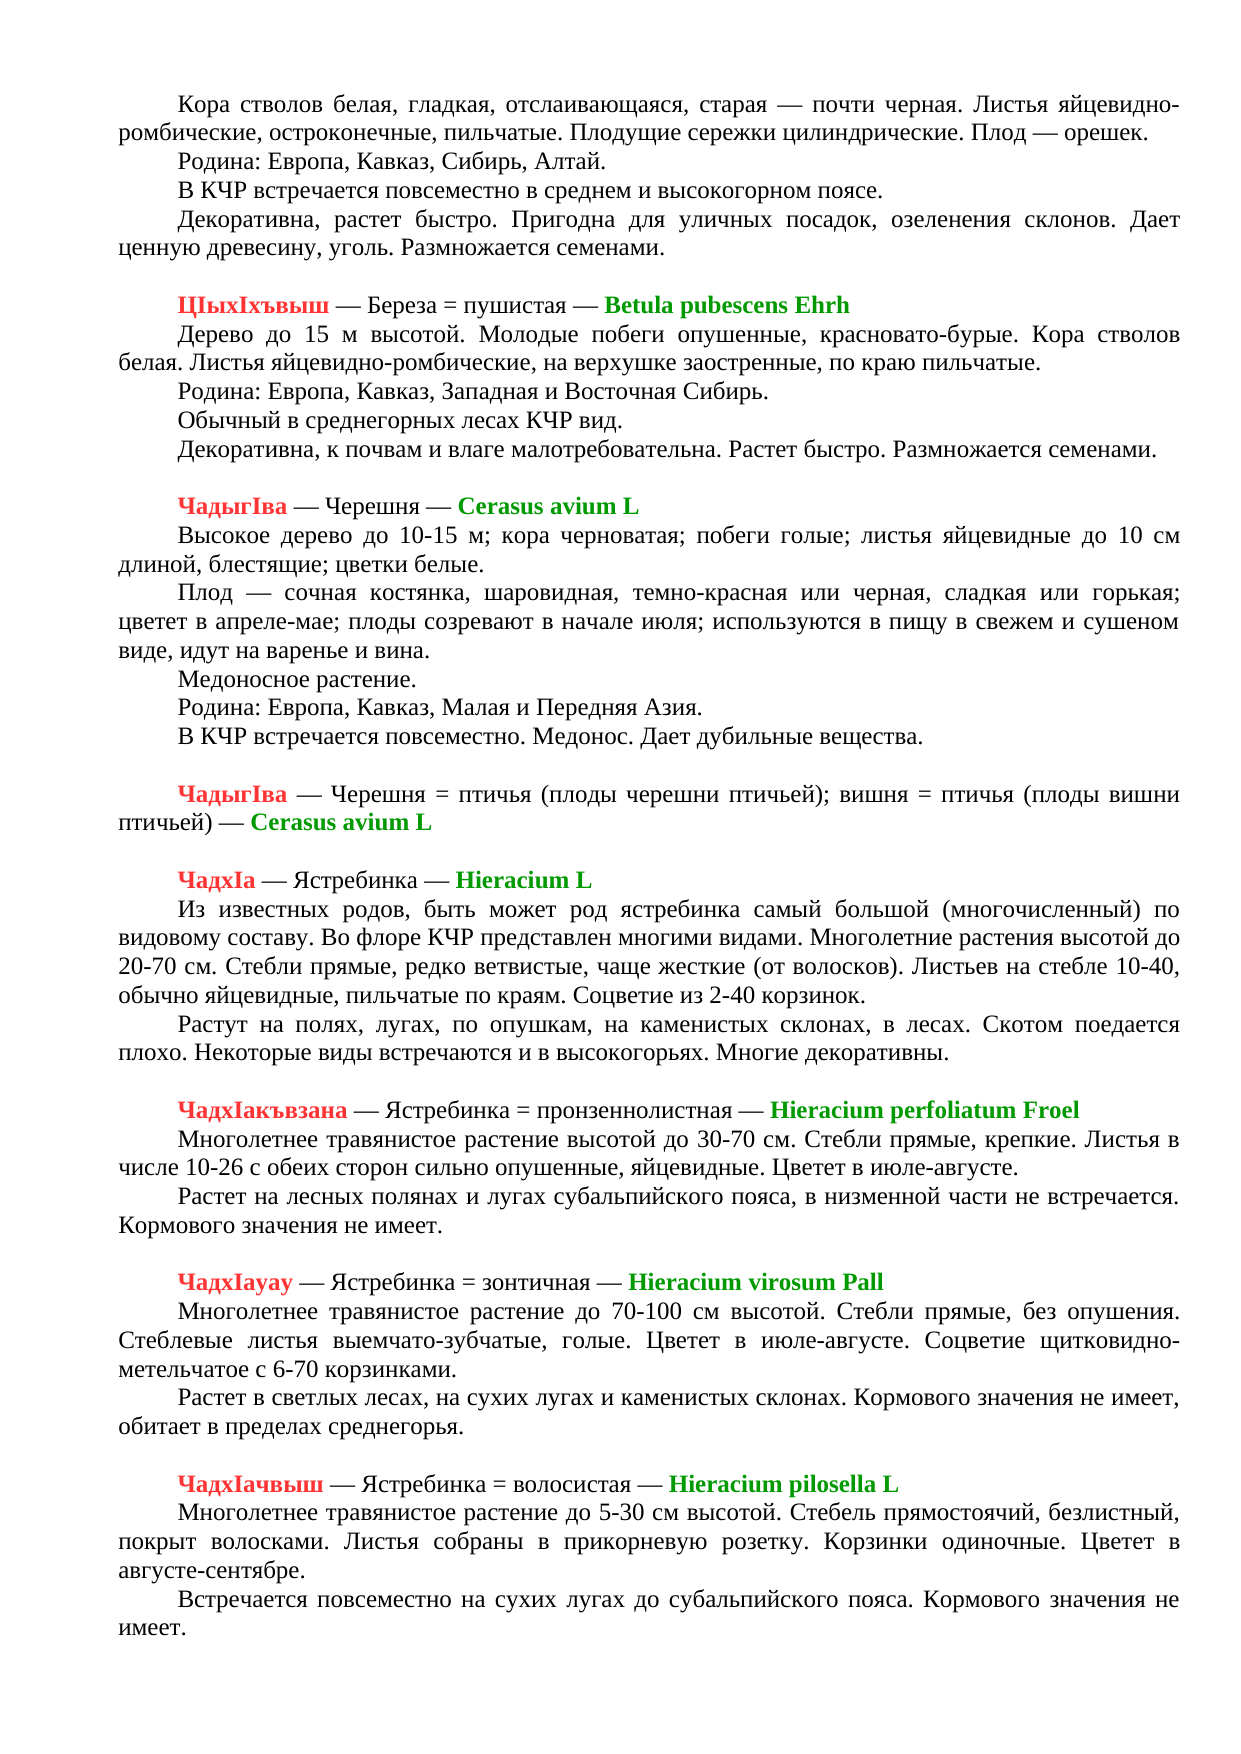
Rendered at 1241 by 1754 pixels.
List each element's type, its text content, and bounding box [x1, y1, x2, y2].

text ЧадхIачвыш — Ястребинка = волосистая — Hieracium pilosella L [118, 1469, 1181, 1497]
text Родина: Европа, Кавказ, Западная и Восточная Сибирь. [118, 376, 1181, 405]
text Родина: Европа, Кавказ, Сибирь, Алтай. [118, 146, 1181, 175]
text Декоративна, растет быстро. Пригодна для уличных посадок, озеленения склонов. Дает ценную древесину, уголь. Размножается семенами. [118, 204, 1181, 261]
text Плод — сочная костянка, шаровидная, темно-красная или черная, сладкая или горькая; цветет в апреле-мае; плоды созревают в начале июля; используются в пищу в свежем и сушеном виде, идут на варенье и вина. [118, 577, 1181, 664]
text Растут на полях, лугах, по опушкам, на каменистых склонах, в лесах. Скотом поедается плохо. Некоторые виды встречаются и в высокогорьях. Многие декоративны. [118, 1009, 1181, 1066]
text Медоносное растение. [118, 664, 1181, 692]
text Родина: Европа, Кавказ, Малая и Передняя Азия. [118, 692, 1181, 721]
text Многолетнее травянистое растение высотой до 30-70 см. Стебли прямые, крепкие. Листья в числе 10-26 с обеих сторон сильно опушенные, яйцевидные. Цветет в июле-августе. [118, 1124, 1181, 1181]
text Растет в светлых лесах, на сухих лугах и каменистых склонах. Кормового значения не имеет, обитает в пределах среднегорья. [118, 1382, 1181, 1440]
text ЧадыгIва — Черешня — Cerasus avium L [118, 491, 1181, 520]
text В КЧР встречается повсеместно в среднем и высокогорном поясе. [118, 175, 1181, 204]
text Обычный в среднегорных лесах КЧР вид. [118, 405, 1181, 434]
text ЧадыгIва — Черешня = птичья (плоды черешни птичьей); вишня = птичья (плоды вишни птичьей) — Cerasus avium L [118, 779, 1181, 836]
text Многолетнее травянистое растение до 70-100 см высотой. Стебли прямые, без опушения. Стеблевые листья выемчато-зубчатые, голые. Цветет в июле-августе. Соцветие щитковидно-метельчатое с 6-70 корзинками. [118, 1296, 1181, 1382]
text Из известных родов, быть может род ястребинка самый большой (многочисленный) по видовому составу. Во флоре КЧР представлен многими видами. Многолетние растения высотой до 20-70 см. Стебли прямые, редко ветвистые, чаще жесткие (от волосков). Листьев на стебле 10-40, обычно яйцевидные, пильчатые по краям. Соцветие из 2-40 корзинок. [118, 894, 1181, 1009]
text Дерево до 15 м высотой. Молодые побеги опушенные, красновато-бурые. Кора стволов белая. Листья яйцевидно-ромбические, на верхушке заостренные, по краю пильчатые. [118, 319, 1181, 376]
text ЧадхIауау — Ястребинка = зонтичная — Hieracium virosum Pall [118, 1267, 1181, 1296]
text ЧадхIа — Ястребинка — Hieracium L [118, 865, 1181, 894]
text ЦIыхIхъвыш — Береза = пушистая — Betula pubescens Ehrh [118, 290, 1181, 319]
text Высокое дерево до 10-15 м; кора черноватая; побеги голые; листья яйцевидные до 10 см длиной, блестящие; цветки белые. [118, 520, 1181, 577]
text Декоративна, к почвам и влаге малотребовательна. Растет быстро. Размножается семенами. [118, 434, 1181, 462]
text Встречается повсеместно на сухих лугах до субальпийского пояса. Кормового значения не имеет. [118, 1584, 1181, 1641]
text В КЧР встречается повсеместно. Медонос. Дает дубильные вещества. [118, 721, 1181, 750]
text Многолетнее травянистое растение до 5-30 см высотой. Стебель прямостоячий, безлистный, покрыт волосками. Листья собраны в прикорневую розетку. Корзинки одиночные. Цветет в августе-сентябре. [118, 1497, 1181, 1584]
text Кора стволов белая, гладкая, отслаивающаяся, старая — почти черная. Листья яйцевидно-ромбические, остроконечные, пильчатые. Плодущие сережки цилиндрические. Плод — орешек. [118, 89, 1181, 146]
text Растет на лесных полянах и лугах субальпийского пояса, в низменной части не встречается. Кормового значения не имеет. [118, 1181, 1181, 1239]
text ЧадхIакъвзана — Ястребинка = пронзеннолистная — Hieracium perfoliatum Froel [118, 1095, 1181, 1124]
